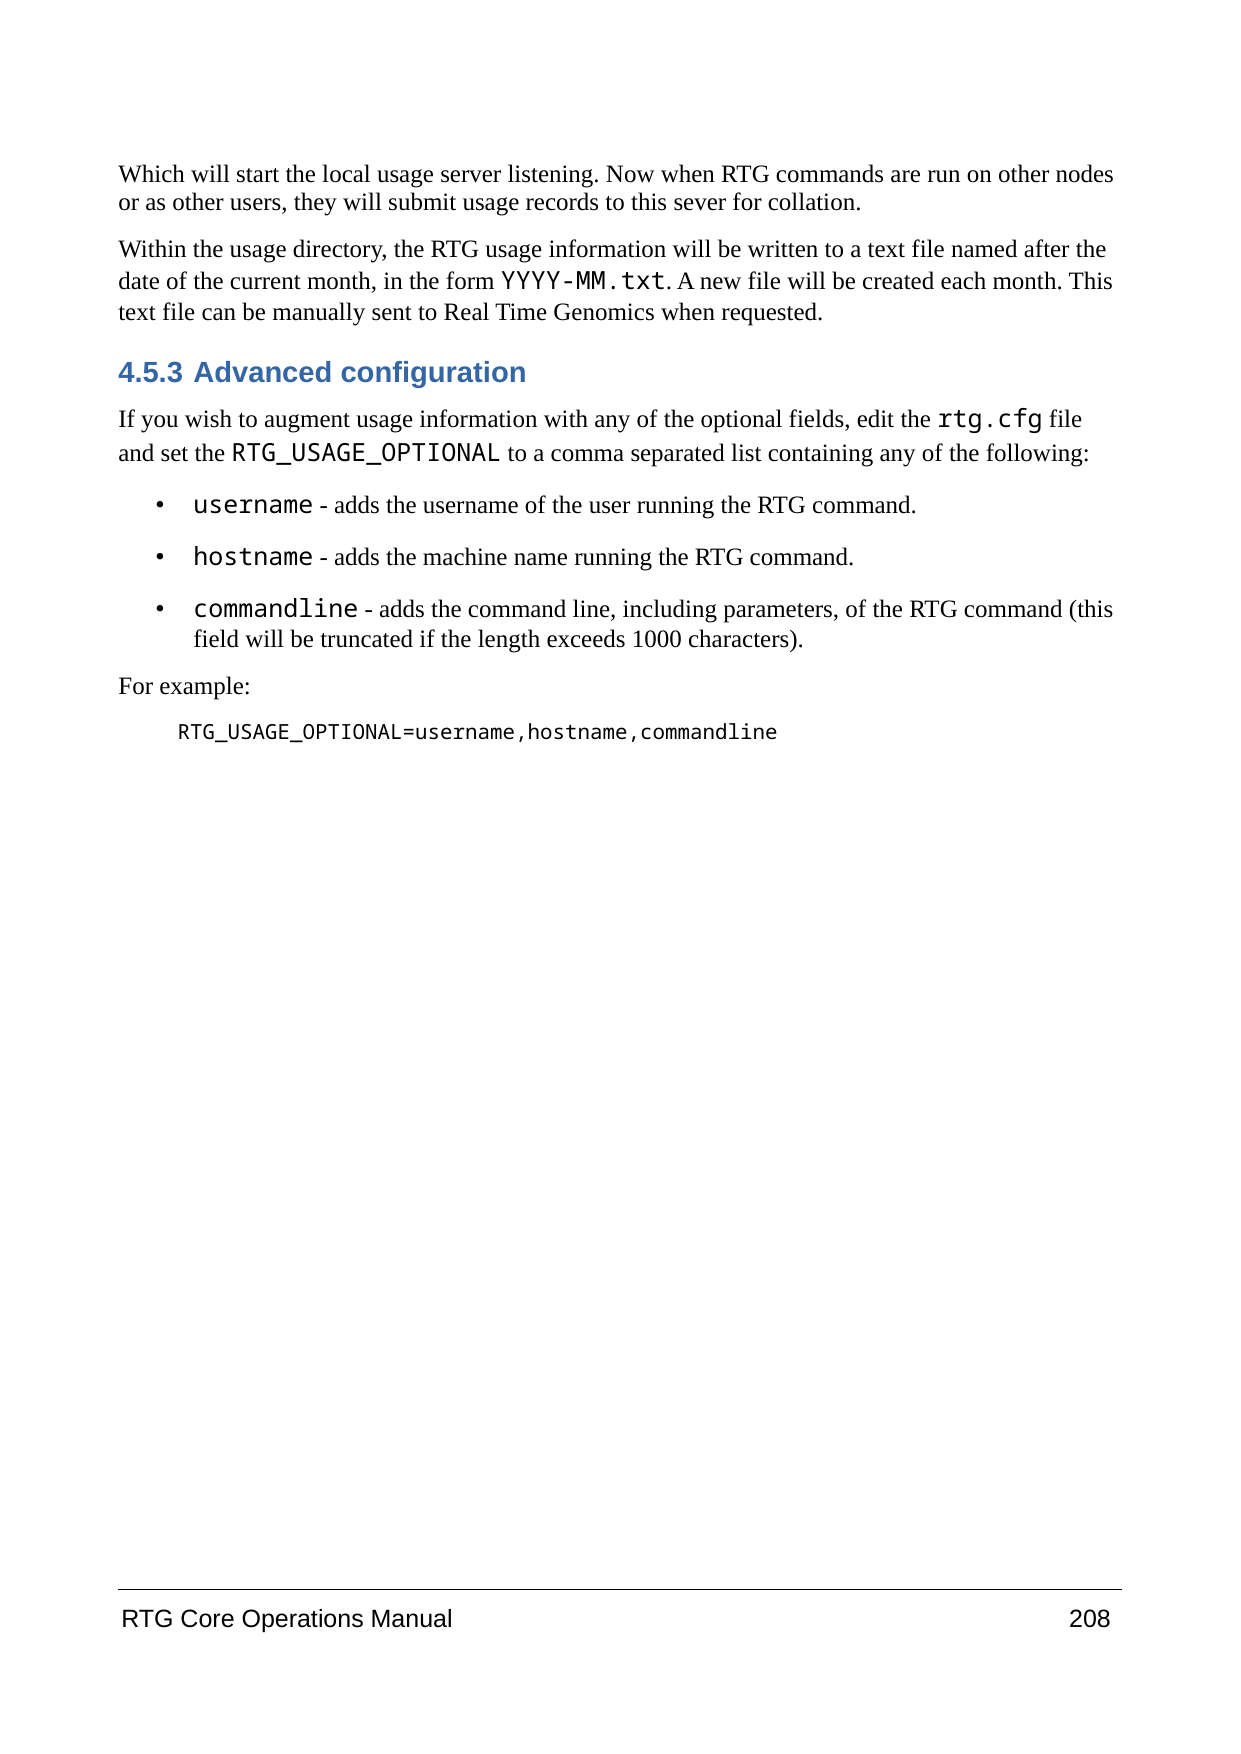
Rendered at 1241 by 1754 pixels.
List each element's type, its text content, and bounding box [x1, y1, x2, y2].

subtitle Advanced configuration [118, 355, 1122, 388]
list hostname - adds the machine name running the RTG command. [156, 538, 1122, 572]
text RTG_USAGE_OPTIONAL=username,hostname,commandline [177, 717, 1122, 746]
list commandline - adds the command line, including parameters, of the RTG command (this field will be truncated if the length exceeds 1000 characters). [156, 590, 1122, 653]
text For example: [118, 671, 1122, 699]
text If you wish to augment usage information with any of the optional fields, edit the rtg.cfg file and set the RTG_USAGE_OPTIONAL to a comma separated list containing any of the following: [118, 401, 1122, 469]
text Which will start the local usage server listening. Now when RTG commands are run on other nodes or as other users, they will submit usage records to this sever for collation. [118, 159, 1122, 216]
list username - adds the username of the user running the RTG command. [156, 487, 1122, 521]
text Within the usage directory, the RTG usage information will be written to a text file named after the date of the current month, in the form YYYY-MM.txt. A new file will be created each month. This text file can be manually sent to Real Time Genomics when requested. [118, 234, 1122, 325]
